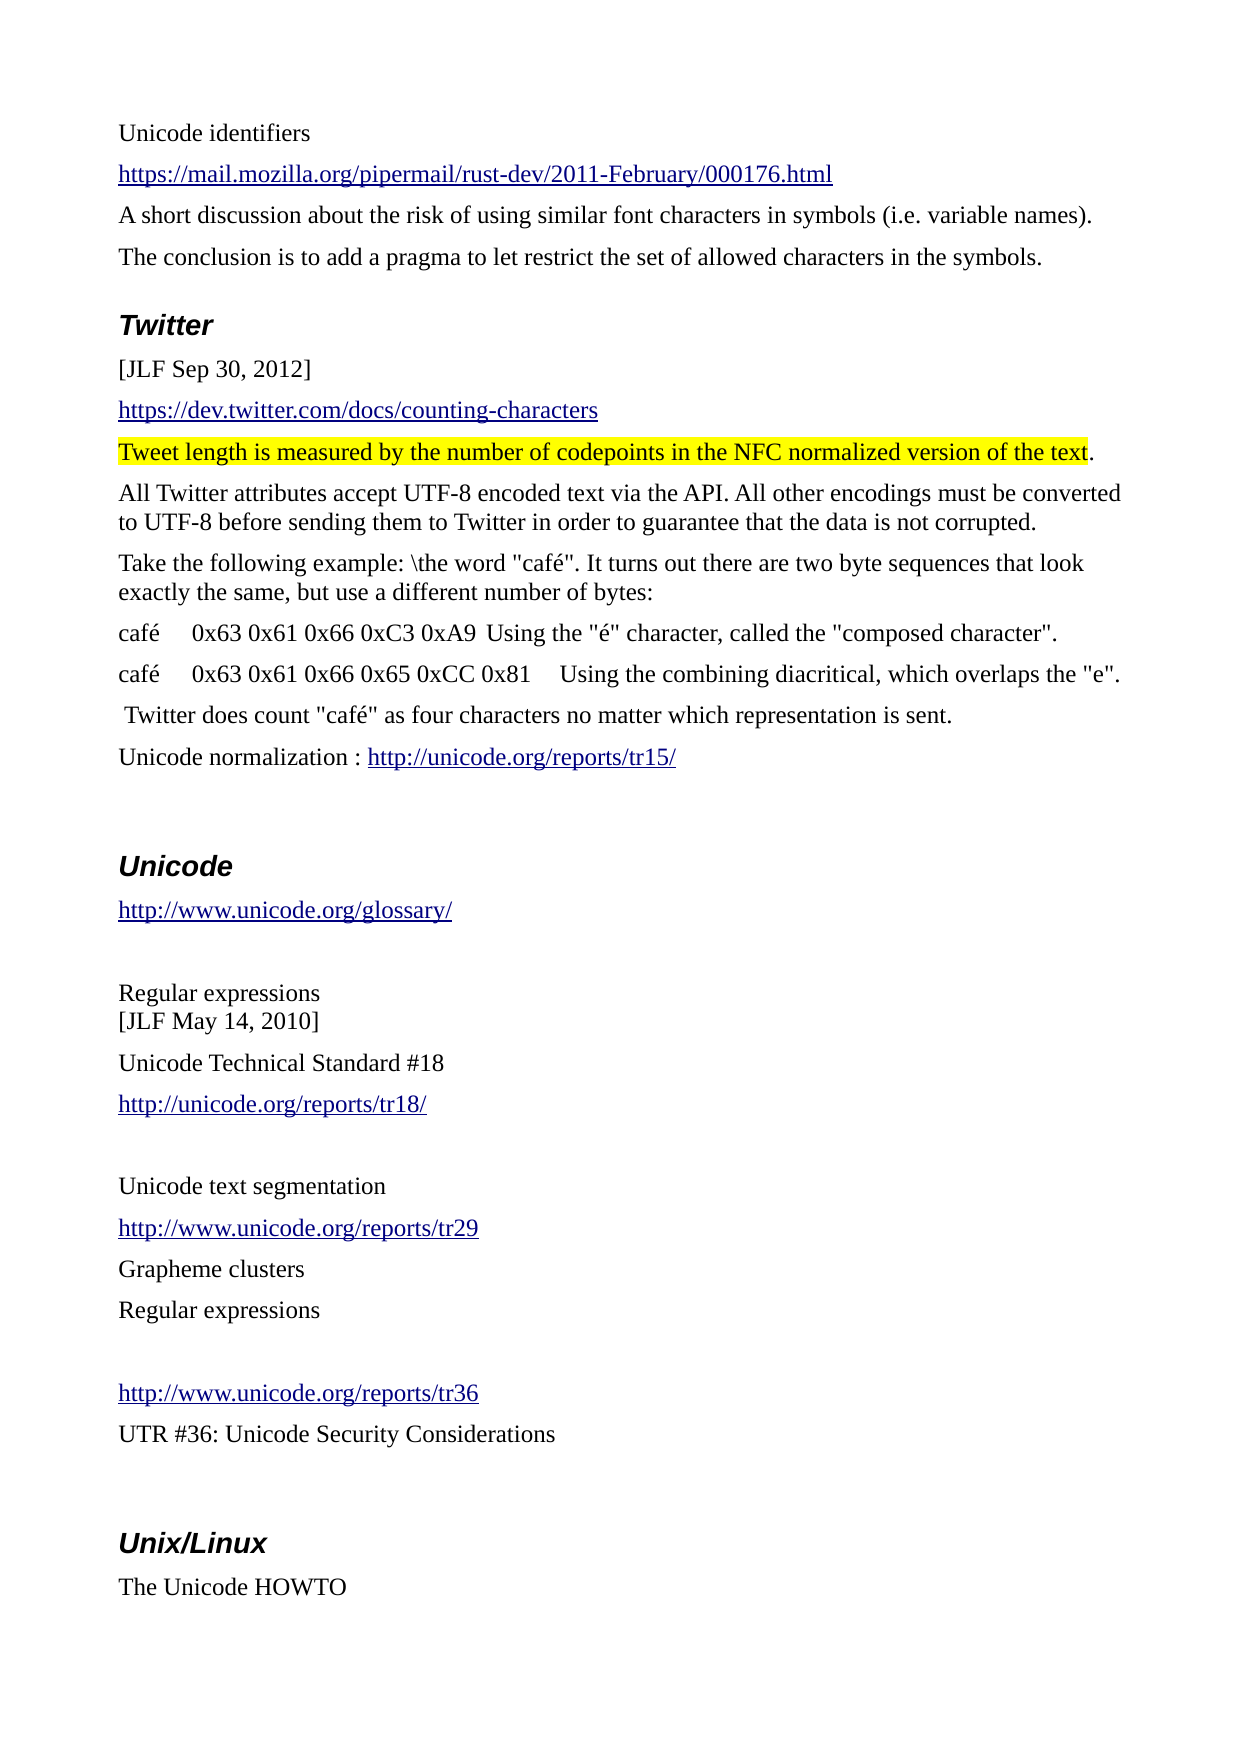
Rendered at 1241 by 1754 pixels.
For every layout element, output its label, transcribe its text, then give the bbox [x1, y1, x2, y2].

subtitle Twitter [118, 308, 1122, 342]
text Regular expressions [118, 978, 1122, 1006]
subtitle Unicode [118, 849, 1122, 883]
text Unicode identifiers [118, 118, 1122, 147]
text https://mail.mozilla.org/pipermail/rust-dev/2011-February/000176.html [118, 159, 1122, 188]
text café 0x63 0x61 0x66 0xC3 0xA9 Using the "é" character, called the "composed character". [118, 618, 1122, 647]
subtitle Unix/Linux [118, 1526, 1122, 1560]
text Unicode text segmentation [118, 1171, 1122, 1200]
text https://dev.twitter.com/docs/counting-characters [118, 395, 1122, 424]
text All Twitter attributes accept UTF-8 encoded text via the API. All other encodings must be converted to UTF-8 before sending them to Twitter in order to guarantee that the data is not corrupted. [118, 478, 1122, 535]
text Tweet length is measured by the number of codepoints in the NFC normalized version of the text. [118, 437, 1122, 465]
text http://unicode.org/reports/tr18/ [118, 1089, 1122, 1118]
text Unicode normalization : http://unicode.org/reports/tr15/ [118, 742, 1122, 770]
text Regular expressions [118, 1295, 1122, 1324]
text The conclusion is to add a pragma to let restrict the set of allowed characters in the symbols. [118, 242, 1122, 271]
text Twitter does count "café" as four characters no matter which representation is sent. [118, 700, 1122, 729]
text Take the following example: \the word "café". It turns out there are two byte sequences that look exactly the same, but use a different number of bytes: [118, 548, 1122, 605]
text The Unicode HOWTO [118, 1572, 1122, 1601]
text [JLF May 14, 2010] [118, 1006, 1122, 1035]
text Grapheme clusters [118, 1254, 1122, 1283]
text A short discussion about the risk of using similar font characters in symbols (i.e. variable names). [118, 201, 1122, 229]
text UTR #36: Unicode Security Considerations [118, 1419, 1122, 1448]
text http://www.unicode.org/glossary/ [118, 895, 1122, 924]
text café 0x63 0x61 0x66 0x65 0xCC 0x81 Using the combining diacritical, which overlaps the "e". [118, 659, 1122, 688]
text Unicode Technical Standard #18 [118, 1048, 1122, 1076]
text http://www.unicode.org/reports/tr29 [118, 1213, 1122, 1241]
text http://www.unicode.org/reports/tr36 [118, 1378, 1122, 1406]
text [JLF Sep 30, 2012] [118, 354, 1122, 383]
